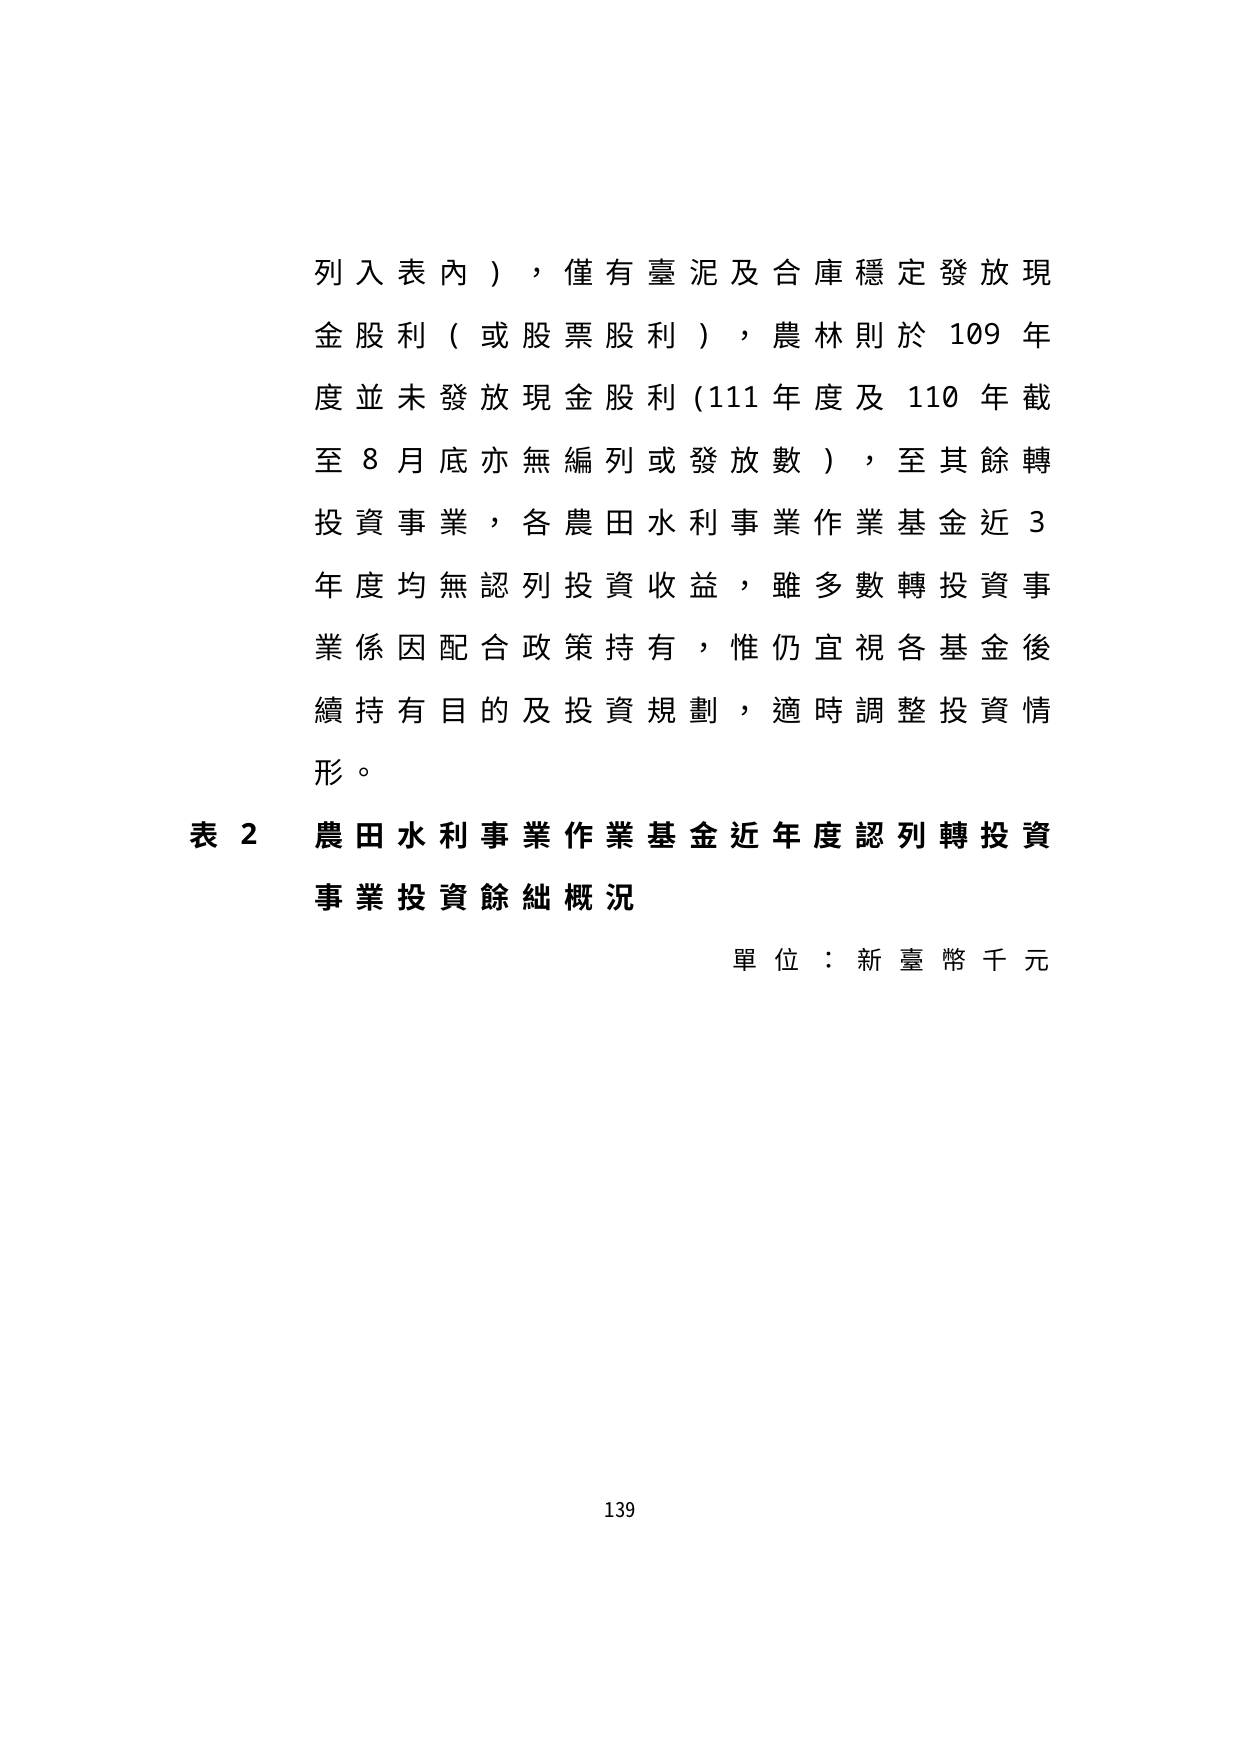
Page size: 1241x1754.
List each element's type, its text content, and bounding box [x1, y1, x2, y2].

text 表2 農田水利事業作業基金近年度認列轉投資事業投資餘絀概況 [183, 792, 1058, 917]
text 單位：新臺幣千元 [183, 917, 1058, 979]
text 列入表內)，僅有臺泥及合庫穩定發放現金股利(或股票股利)，農林則於109年度並未發放現金股利(111年度及110年截至8月底亦無編列或發放數)，至其餘轉投資事業，各農田水利事業作業基金近3年度均無認列投資收益，雖多數轉投資事業係因配合政策持有，惟仍宜視各基金後續持有目的及投資規劃，適時調整投資情形。 [271, 229, 1058, 792]
